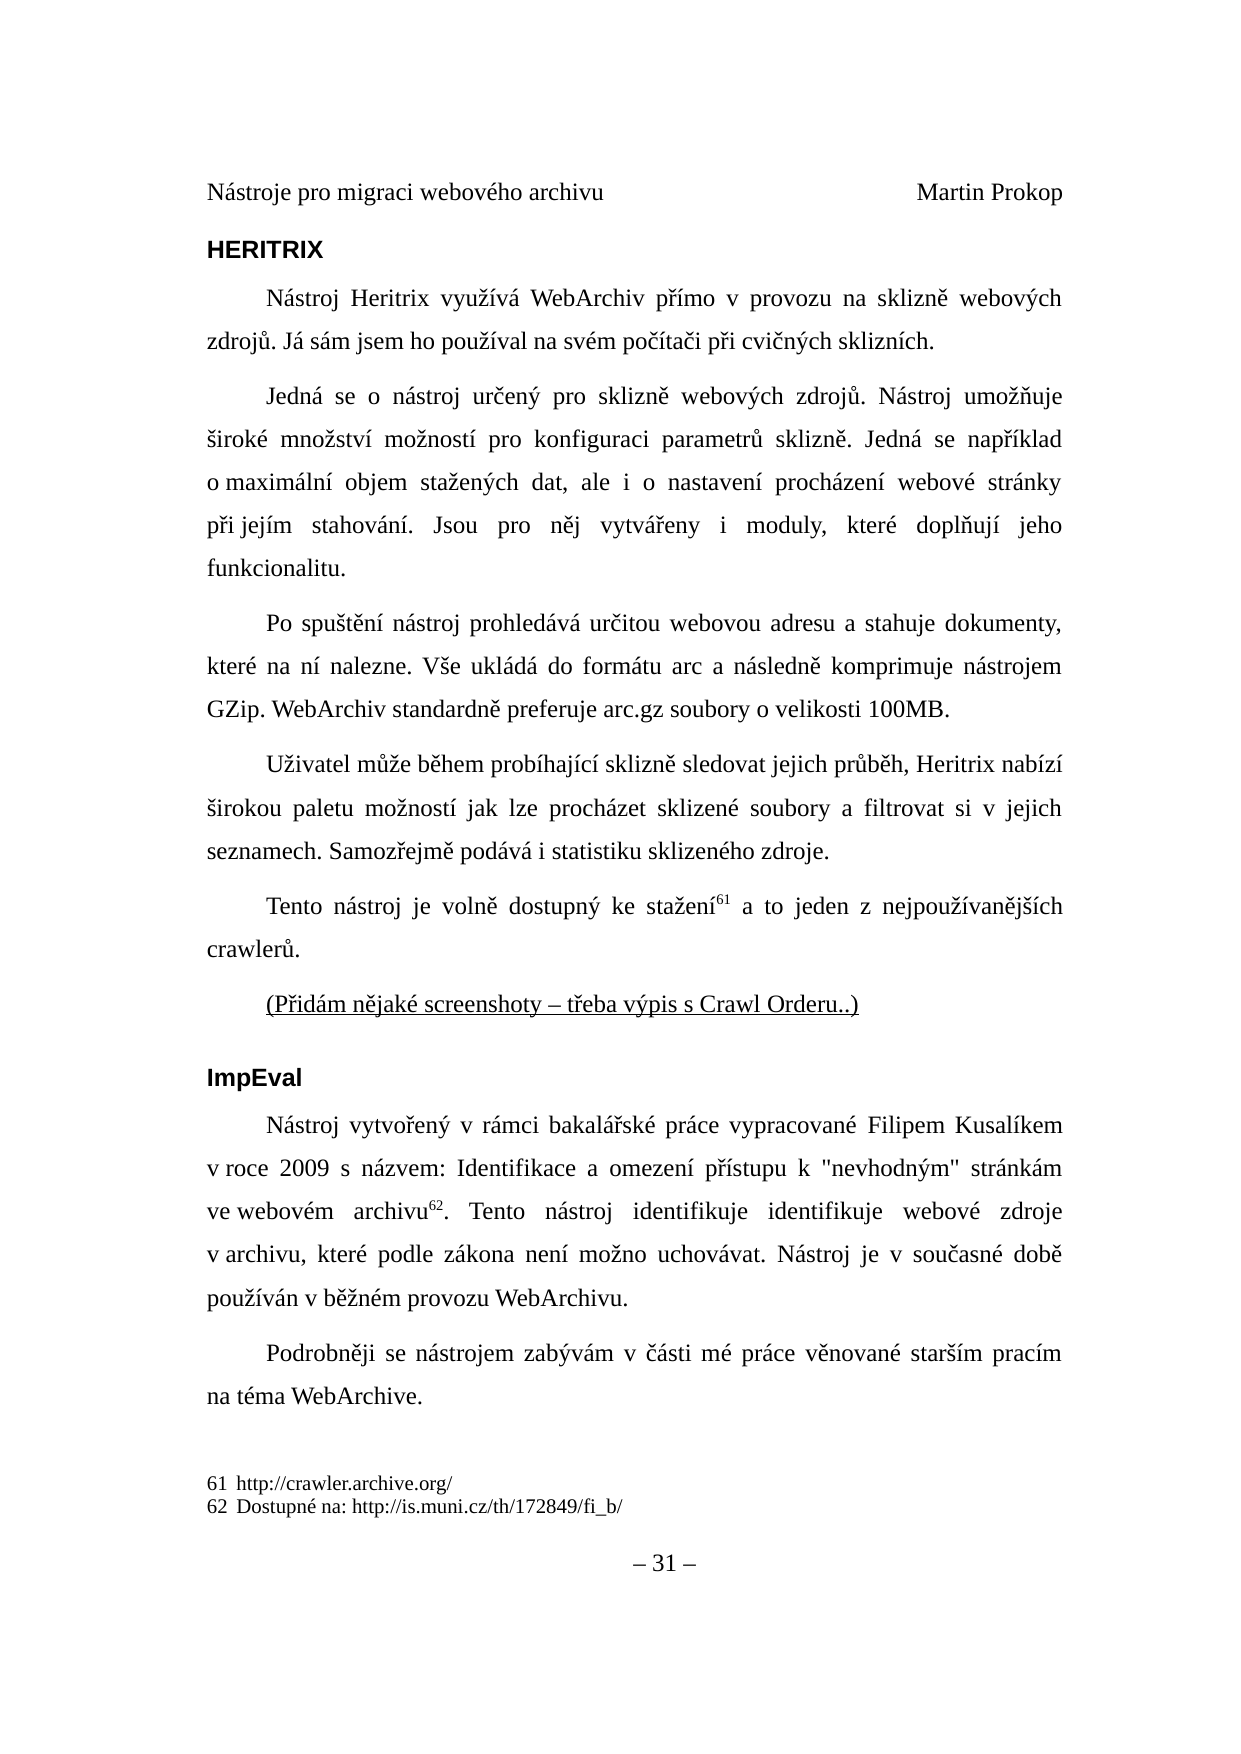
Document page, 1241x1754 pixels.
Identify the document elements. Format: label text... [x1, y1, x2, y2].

text Jedná se o nástroj určený pro sklizně webových zdrojů. Nástroj umožňuje široké množství možností pro konfiguraci parametrů sklizně. Jedná se například o maximální objem stažených dat, ale i o nastavení procházení webové stránky při jejím stahování. Jsou pro něj vytvářeny i moduly, které doplňují jeho funkcionalitu. [207, 381, 1063, 582]
text Nástroj Heritrix využívá WebArchiv přímo v provozu na sklizně webových zdrojů. Já sám jsem ho používal na svém počítači při cvičných sklizních. [207, 283, 1063, 354]
text Dostupné na: http://is.muni.cz/th/172849/fi_b/ [207, 1494, 1063, 1518]
text Podrobněji se nástrojem zabývám v části mé práce věnované starším pracím na téma WebArchive. [207, 1338, 1063, 1409]
text (Přidám nějaké screenshoty – třeba výpis s Crawl Orderu..) [207, 989, 1063, 1018]
text Tento nástroj je volně dostupný ke stažení a to jeden z nejpoužívanějších crawlerů. [207, 891, 1063, 963]
text Po spuštění nástroj prohledává určitou webovou adresu a stahuje dokumenty, které na ní nalezne. Vše ukládá do formátu arc a následně komprimuje nástrojem GZip. WebArchiv standardně preferuje arc.gz soubory o velikosti 100MB. [207, 608, 1063, 723]
text http://crawler.archive.org/ [207, 1470, 1063, 1494]
text Nástroj vytvořený v rámci bakalářské práce vypracované Filipem Kusalíkem v roce 2009 s názvem: Identifikace a omezení přístupu k "nevhodným" stránkám ve webovém archivu. Tento nástroj identifikuje identifikuje webové zdroje v archivu, které podle zákona není možno uchovávat. Nástroj je v současné době používán v běžném provozu WebArchivu. [207, 1110, 1063, 1311]
subtitle HERITRIX [207, 235, 1063, 264]
text Uživatel může během probíhající sklizně sledovat jejich průběh, Heritrix nabízí širokou paletu možností jak lze procházet sklizené soubory a filtrovat si v jejich seznamech. Samozřejmě podává i statistiku sklizeného zdroje. [207, 749, 1063, 864]
subtitle ImpEval [207, 1063, 1063, 1092]
